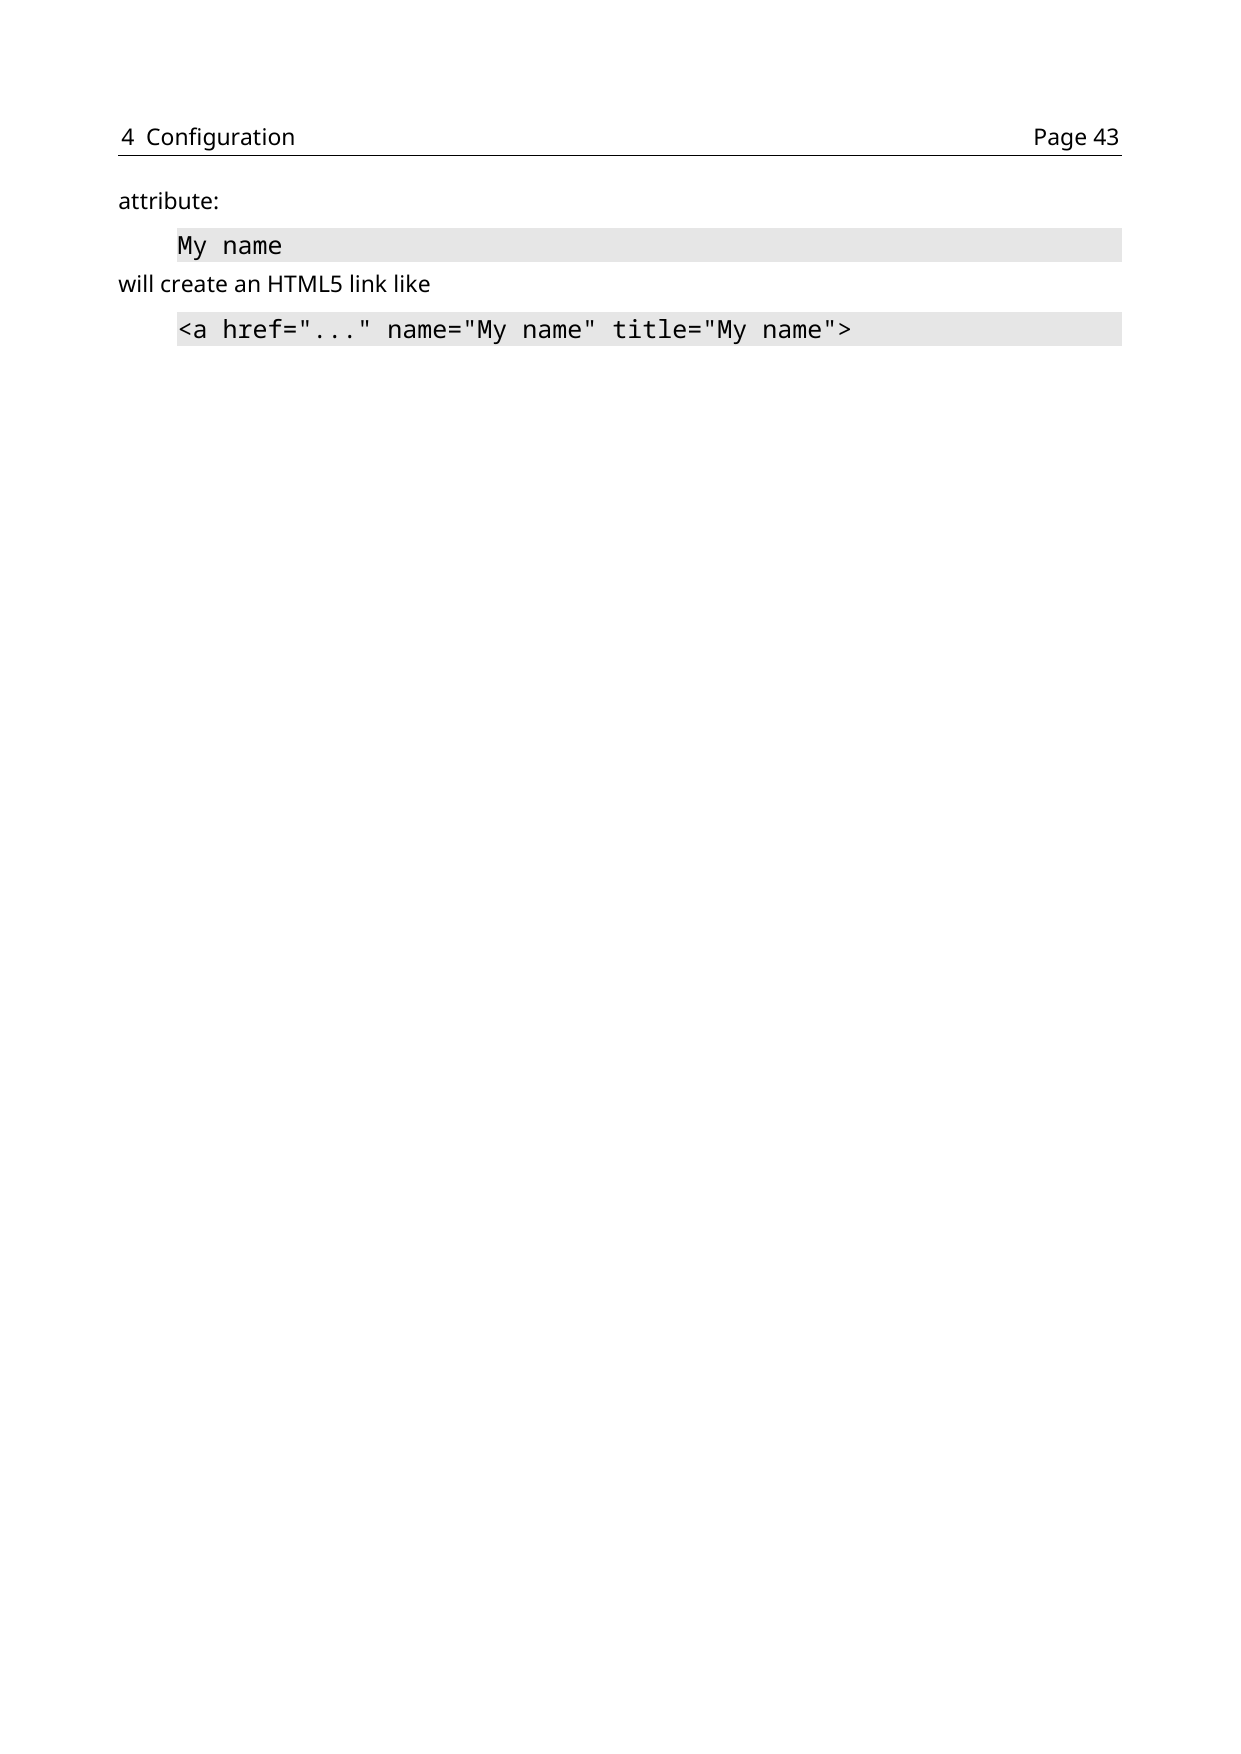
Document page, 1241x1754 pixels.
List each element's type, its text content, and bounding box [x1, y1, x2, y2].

text will create an HTML5 link like [118, 268, 1122, 299]
text attribute: [118, 184, 1122, 216]
text <a href="..." name="My name" title="My name"> [177, 312, 1122, 346]
text My name [177, 228, 1122, 262]
